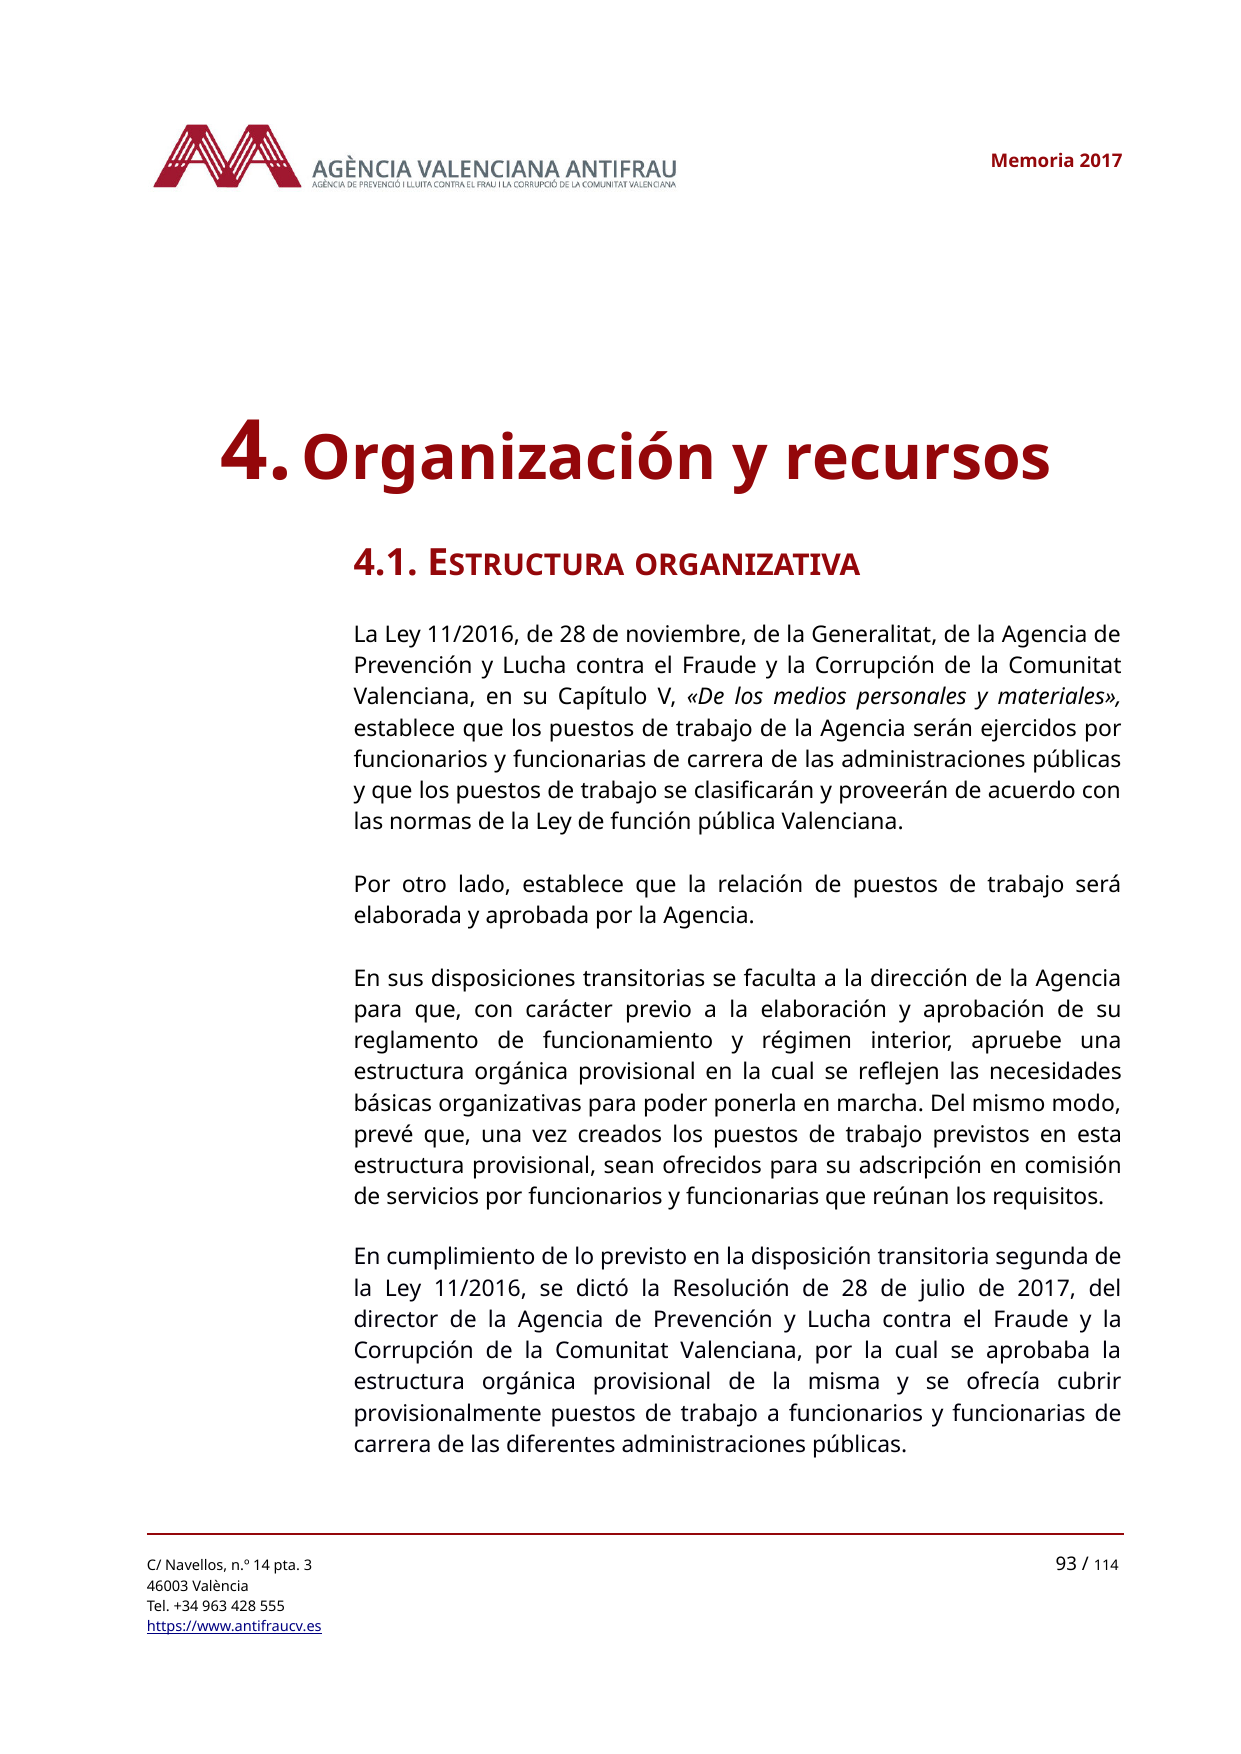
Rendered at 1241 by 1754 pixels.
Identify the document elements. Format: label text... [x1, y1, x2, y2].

text La Ley 11/2016, de 28 de noviembre, de la Generalitat, de la Agencia de Prevención y Lucha contra el Fraude y la Corrupción de la Comunitat Valenciana, en su Capítulo V, «De los medios personales y materiales», establece que los puestos de trabajo de la Agencia serán ejercidos por funcionarios y funcionarias de carrera de las administraciones públicas y que los puestos de trabajo se clasificarán y proveerán de acuerdo con las normas de la Ley de función pública Valenciana. [353, 618, 1122, 836]
picture [148, 112, 680, 197]
text En sus disposiciones transitorias se faculta a la dirección de la Agencia para que, con carácter previo a la elaboración y aprobación de su reglamento de funcionamiento y régimen interior, apruebe una estructura orgánica provisional en la cual se reflejen las necesidades básicas organizativas para poder ponerla en marcha. Del mismo modo, prevé que, una vez creados los puestos de trabajo previstos en esta estructura provisional, sean ofrecidos para su adscripción en comisión de servicios por funcionarios y funcionarias que reúnan los requisitos. [353, 961, 1122, 1211]
text En cumplimiento de lo previsto en la disposición transitoria segunda de la Ley 11/2016, se dictó la Resolución de 28 de julio de 2017, del director de la Agencia de Prevención y Lucha contra el Fraude y la Corrupción de la Comunitat Valenciana, por la cual se aprobaba la estructura orgánica provisional de la misma y se ofrecía cubrir provisionalmente puestos de trabajo a funcionarios y funcionarias de carrera de las diferentes administraciones públicas. [353, 1240, 1122, 1459]
text Por otro lado, establece que la relación de puestos de trabajo será elaborada y aprobada por la Agencia. [353, 868, 1122, 930]
text 4. Organización y recursos [147, 391, 1122, 504]
text 4.1. Estructura organizativa [353, 535, 1122, 586]
